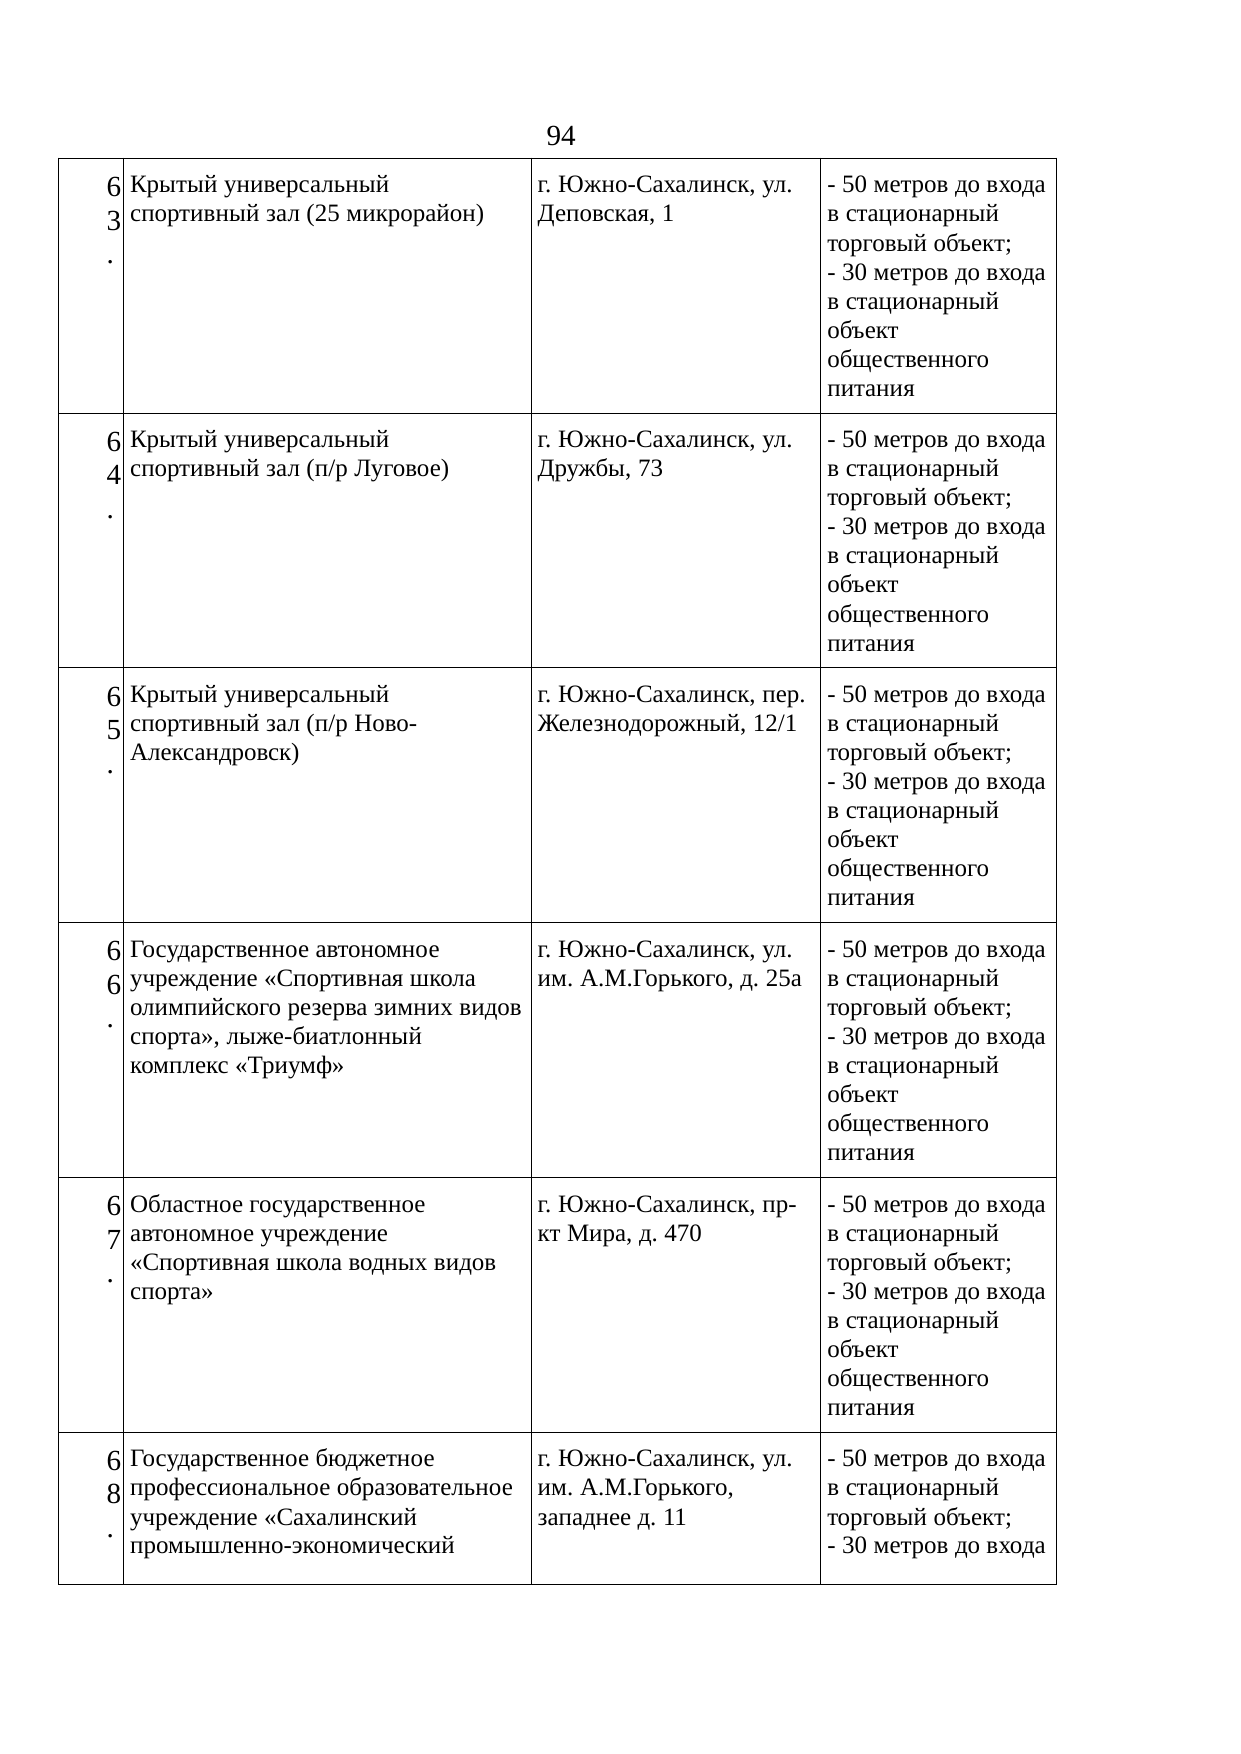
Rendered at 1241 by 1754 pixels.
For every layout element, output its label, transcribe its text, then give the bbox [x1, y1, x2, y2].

table_cell г. Южно-Сахалинск, пр-кт Мира, д. 470 [532, 1178, 820, 1432]
table_cell [59, 923, 123, 1177]
table_cell [59, 414, 123, 667]
table_cell Крытый универсальный спортивный зал (п/р Луговое) [124, 414, 531, 667]
table_cell [59, 159, 123, 412]
table_cell г. Южно-Сахалинск, ул. им. А.М.Горького, западнее д. 11 [532, 1433, 820, 1583]
table_cell - 50 метров до входа в стационарный торговый объект; - 30 метров до входа в стационарный объект общественного питания [821, 159, 1056, 412]
table_cell [59, 1178, 123, 1432]
table_cell - 50 метров до входа в стационарный торговый объект; - 30 метров до входа в стационарный объект общественного питания [821, 1178, 1056, 1432]
table_cell Крытый универсальный спортивный зал (п/р Ново-Александровск) [124, 668, 531, 922]
table_cell - 50 метров до входа в стационарный торговый объект; - 30 метров до входа в стационарный объект общественного питания [821, 668, 1056, 922]
table_cell Крытый универсальный спортивный зал (25 микрорайон) [124, 159, 531, 412]
table_cell - 50 метров до входа в стационарный торговый объект; - 30 метров до входа в стационарный объект общественного питания [821, 923, 1056, 1177]
table_cell г. Южно-Сахалинск, ул. Деповская, 1 [532, 159, 820, 412]
table_cell [59, 1433, 123, 1583]
table_cell г. Южно-Сахалинск, ул. Дружбы, 73 [532, 414, 820, 667]
table_cell - 50 метров до входа в стационарный торговый объект; - 30 метров до входа в стационарный объект общественного питания [821, 414, 1056, 667]
table_cell Областное государственное автономное учреждение «Спортивная школа водных видов спорта» [124, 1178, 531, 1432]
table_cell Государственное бюджетное профессиональное образовательное учреждение «Сахалинский промышленно-экономический [124, 1433, 531, 1583]
table_cell - 50 метров до входа в стационарный торговый объект; - 30 метров до входа [821, 1433, 1056, 1583]
table_cell Государственное автономное учреждение «Спортивная школа олимпийского резерва зимних видов спорта», лыже-биатлонный комплекс «Триумф» [124, 923, 531, 1177]
table_cell [59, 668, 123, 922]
table_cell г. Южно-Сахалинск, пер. Железнодорожный, 12/1 [532, 668, 820, 922]
table_cell г. Южно-Сахалинск, ул. им. А.М.Горького, д. 25а [532, 923, 820, 1177]
